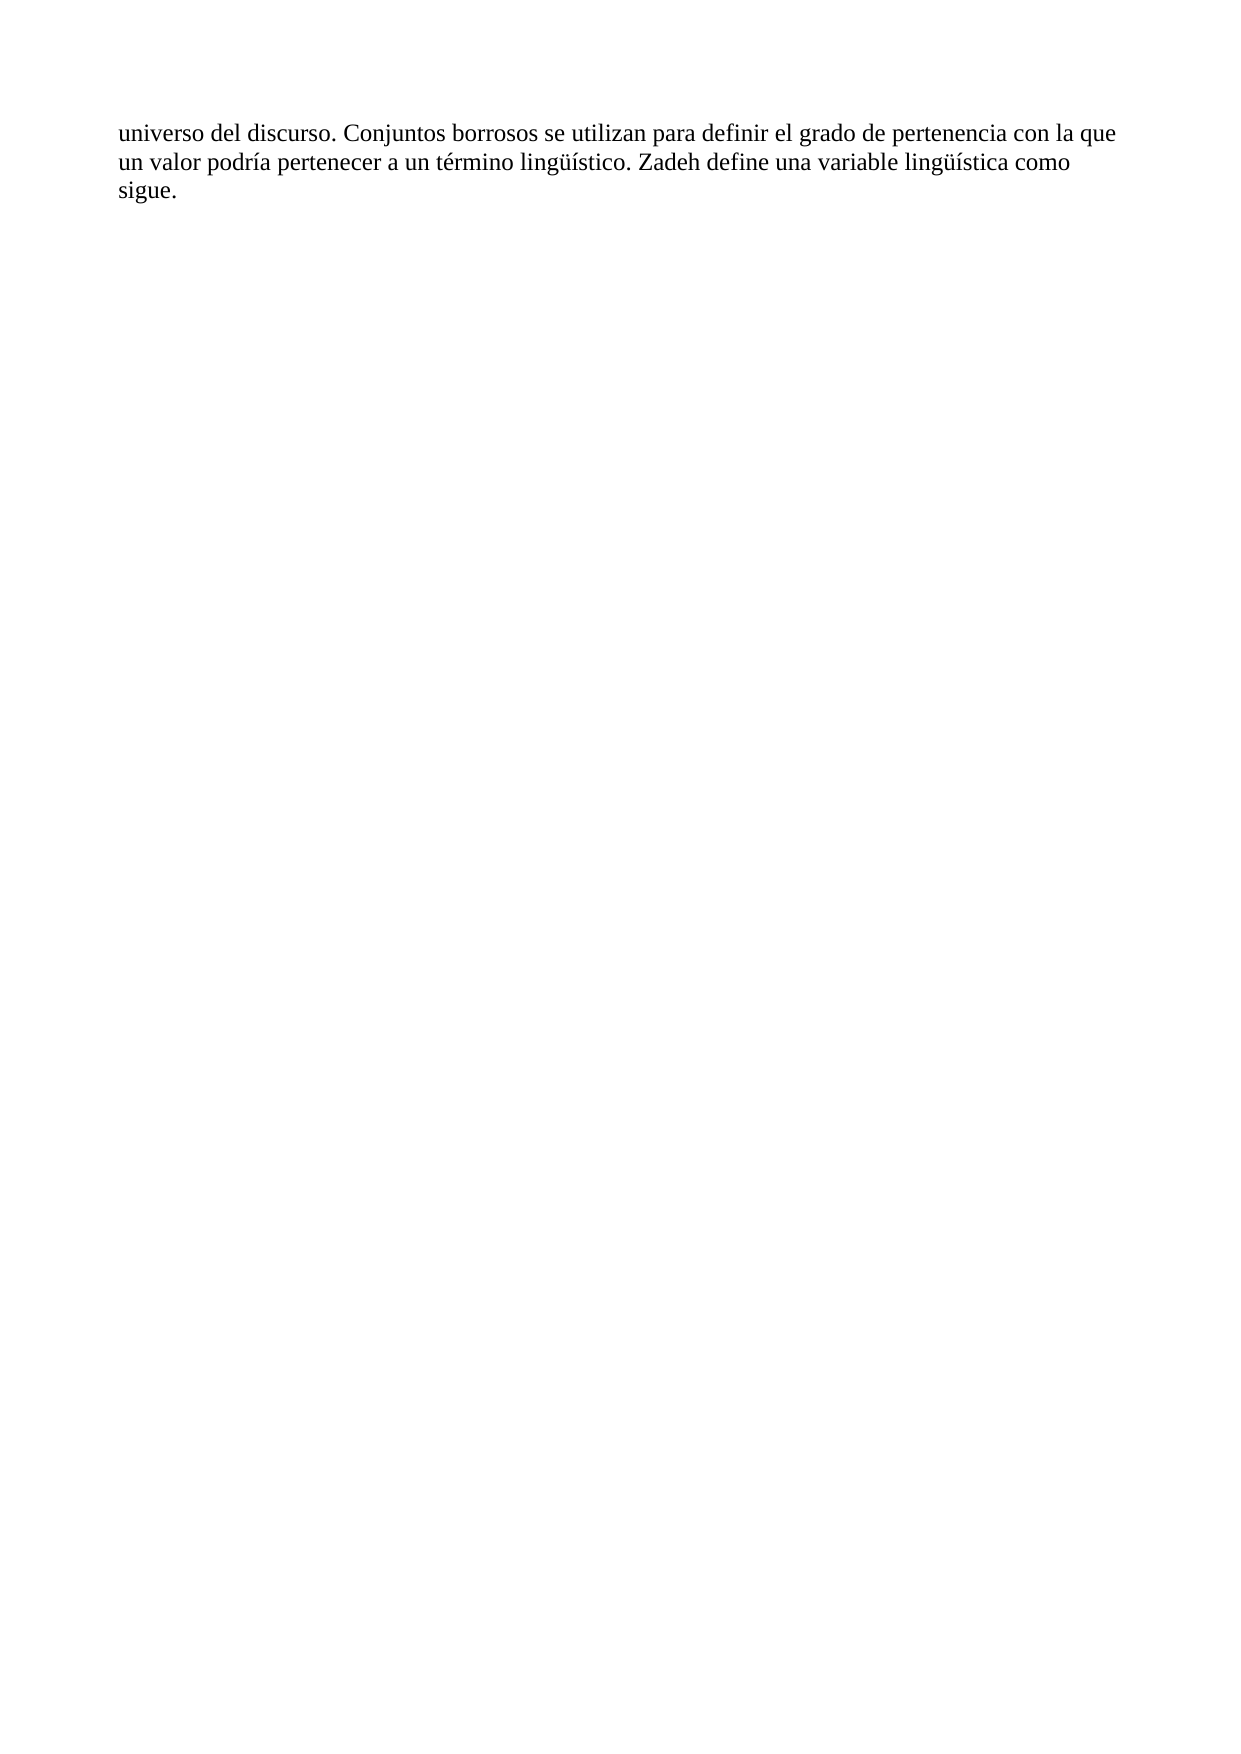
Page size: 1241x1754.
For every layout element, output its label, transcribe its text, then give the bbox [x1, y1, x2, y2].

text universo del discurso. Conjuntos borrosos se utilizan para definir el grado de pertenencia con la que un valor podría pertenecer a un término lingüístico. Zadeh define una variable lingüística como sigue. [118, 118, 1122, 204]
